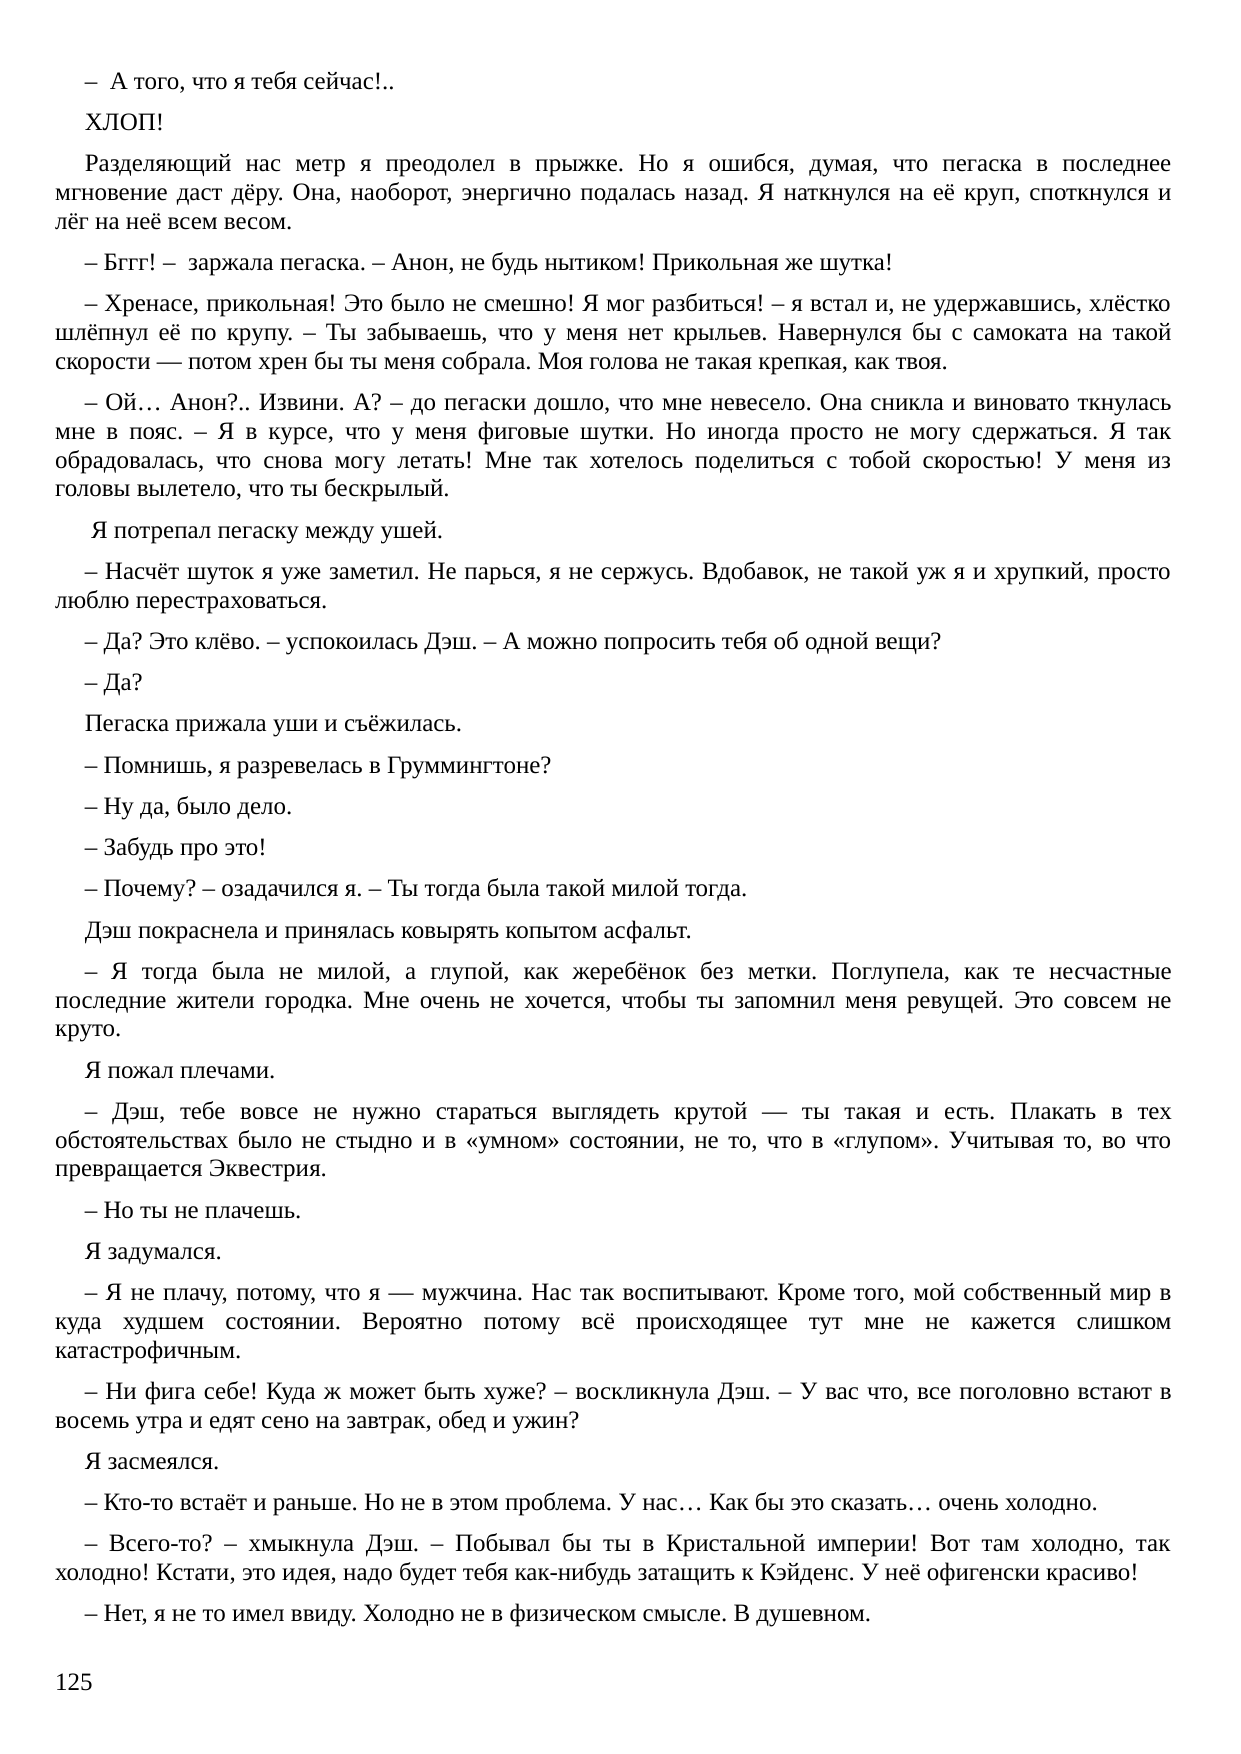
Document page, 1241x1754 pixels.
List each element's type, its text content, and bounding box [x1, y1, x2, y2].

text Я засмеялся. [55, 1446, 1173, 1475]
text – Забудь про это! [55, 832, 1173, 861]
text – Я не плачу, потому, что я — мужчина. Нас так воспитывают. Кроме того, мой собственный мир в куда худшем состоянии. Вероятно потому всё происходящее тут мне не кажется слишком катастрофичным. [55, 1277, 1173, 1363]
text Я задумался. [55, 1236, 1173, 1265]
text – Ну да, было дело. [55, 791, 1173, 820]
text Я потрепал пегаску между ушей. [55, 515, 1173, 543]
text – Ни фига себе! Куда ж может быть хуже? – воскликнула Дэш. – У вас что, все поголовно встают в восемь утра и едят сено на завтрак, обед и ужин? [55, 1376, 1173, 1433]
text – Всего-то? – хмыкнула Дэш. – Побывал бы ты в Кристальной империи! Вот там холодно, так холодно! Кстати, это идея, надо будет тебя как-нибудь затащить к Кэйденс. У неё офигенски красиво! [55, 1528, 1173, 1586]
text – Но ты не плачешь. [55, 1195, 1173, 1223]
text – Ой… Анон?.. Извини. А? – до пегаски дошло, что мне невесело. Она сникла и виновато ткнулась мне в пояс. – Я в курсе, что у меня фиговые шутки. Но иногда просто не могу сдержаться. Я так обрадовалась, что снова могу летать! Мне так хотелось поделиться с тобой скоростью! У меня из головы вылетело, что ты бескрылый. [55, 387, 1173, 502]
text Пегаска прижала уши и съёжилась. [55, 708, 1173, 737]
text – А того, что я тебя сейчас!.. [55, 66, 1173, 95]
text – Бггг! – заржала пегаска. – Анон, не будь нытиком! Прикольная же шутка! [55, 247, 1173, 276]
text – Кто-то встаёт и раньше. Но не в этом проблема. У нас… Как бы это сказать… очень холодно. [55, 1487, 1173, 1516]
text Я пожал плечами. [55, 1055, 1173, 1083]
text ХЛОП! [55, 107, 1173, 136]
text Разделяющий нас метр я преодолел в прыжке. Но я ошибся, думая, что пегаска в последнее мгновение даст дёру. Она, наоборот, энергично подалась назад. Я наткнулся на её круп, споткнулся и лёг на неё всем весом. [55, 148, 1173, 235]
text – Да? Это клёво. – успокоилась Дэш. – А можно попросить тебя об одной вещи? [55, 626, 1173, 655]
text Дэш покраснела и принялась ковырять копытом асфальт. [55, 915, 1173, 943]
text – Помнишь, я разревелась в Груммингтоне? [55, 750, 1173, 778]
text – Нет, я не то имел ввиду. Холодно не в физическом смысле. В душевном. [55, 1598, 1173, 1627]
text – Хренасе, прикольная! Это было не смешно! Я мог разбиться! – я встал и, не удержавшись, хлёстко шлёпнул её по крупу. – Ты забываешь, что у меня нет крыльев. Навернулся бы с самоката на такой скорости — потом хрен бы ты меня собрала. Моя голова не такая крепкая, как твоя. [55, 288, 1173, 375]
text – Да? [55, 667, 1173, 696]
text – Я тогда была не милой, а глупой, как жеребёнок без метки. Поглупела, как те несчастные последние жители городка. Мне очень не хочется, чтобы ты запомнил меня ревущей. Это совсем не круто. [55, 956, 1173, 1042]
text – Дэш, тебе вовсе не нужно стараться выглядеть крутой — ты такая и есть. Плакать в тех обстоятельствах было не стыдно и в «умном» состоянии, не то, что в «глупом». Учитывая то, во что превращается Эквестрия. [55, 1096, 1173, 1182]
text – Насчёт шуток я уже заметил. Не парься, я не сержусь. Вдобавок, не такой уж я и хрупкий, просто люблю перестраховаться. [55, 556, 1173, 613]
text – Почему? – озадачился я. – Ты тогда была такой милой тогда. [55, 873, 1173, 902]
